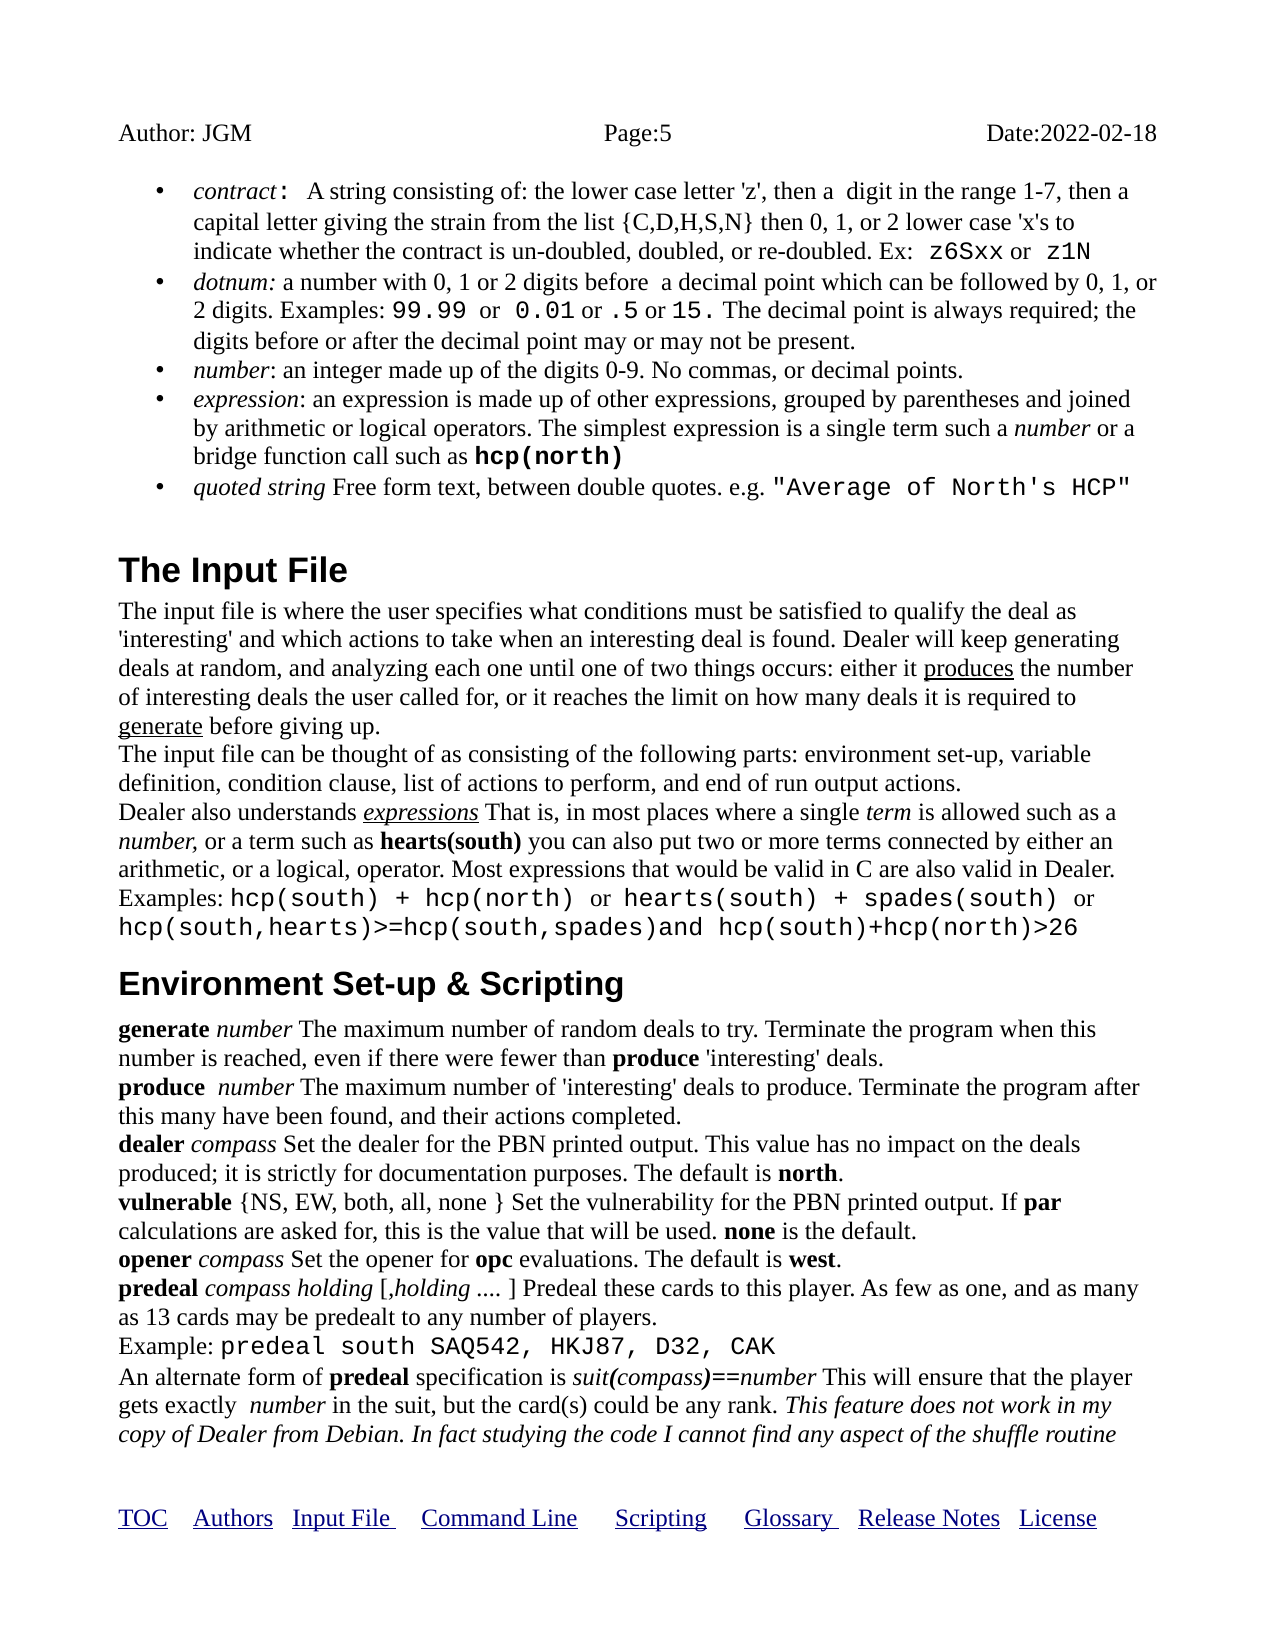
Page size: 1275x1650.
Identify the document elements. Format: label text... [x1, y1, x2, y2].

list contract: A string consisting of: the lower case letter 'z', then a digit in the range 1-7, then a capital letter giving the strain from the list {C,D,H,S,N} then 0, 1, or 2 lower case 'x's to indicate whether the contract is un-doubled, doubled, or re-doubled. Ex: z6Sxx or z1N [156, 176, 1157, 267]
text Dealer also understands expressions That is, in most places where a single term is allowed such as a number, or a term such as hearts(south) you can also put two or more terms connected by either an arithmetic, or a logical, operator. Most expressions that would be valid in C are also valid in Dealer. [118, 797, 1157, 883]
subtitle Environment Set-up & Scripting [118, 963, 1157, 1002]
text An alternate form of predeal specification is suit(compass)==number This will ensure that the player gets exactly number in the suit, but the card(s) could be any rank. This feature does not work in my copy of Dealer from Debian. In fact studying the code I cannot find any aspect of the shuffle routine [118, 1362, 1157, 1448]
text produce number The maximum number of 'interesting' deals to produce. Terminate the program after this many have been found, and their actions completed. [118, 1072, 1157, 1129]
text Example: predeal south SAQ542, HKJ87, D32, CAK [118, 1331, 1157, 1362]
text vulnerable {NS, EW, both, all, none } Set the vulnerability for the PBN printed output. If par calculations are asked for, this is the value that will be used. none is the default. [118, 1187, 1157, 1244]
text opener compass Set the opener for opc evaluations. The default is west. [118, 1244, 1157, 1273]
list quoted string Free form text, between double quotes. e.g. "Average of North's HCP" [156, 472, 1157, 503]
list number: an integer made up of the digits 0-9. No commas, or decimal points. [156, 355, 1157, 384]
list expression: an expression is made up of other expressions, grouped by parentheses and joined by arithmetic or logical operators. The simplest expression is a single term such a number or a bridge function call such as hcp(north) [156, 384, 1157, 472]
list dotnum: a number with 0, 1 or 2 digits before a decimal point which can be followed by 0, 1, or 2 digits. Examples: 99.99 or 0.01 or .5 or 15. The decimal point is always required; the digits before or after the decimal point may or may not be present. [156, 267, 1157, 355]
text Examples: hcp(south) + hcp(north) or hearts(south) + spades(south) or [118, 883, 1157, 914]
text The input file is where the user specifies what conditions must be satisfied to qualify the deal as 'interesting' and which actions to take when an interesting deal is found. Dealer will keep generating deals at random, and analyzing each one until one of two things occurs: either it produces the number of interesting deals the user called for, or it reaches the limit on how many deals it is required to generate before giving up. [118, 596, 1157, 739]
text hcp(south,hearts)>=hcp(south,spades)and hcp(south)+hcp(north)>26 [118, 914, 1157, 942]
text dealer compass Set the dealer for the PBN printed output. This value has no impact on the deals produced; it is strictly for documentation purposes. The default is north. [118, 1129, 1157, 1187]
text predeal compass holding [,holding .... ] Predeal these cards to this player. As few as one, and as many as 13 cards may be predealt to any number of players. [118, 1273, 1157, 1331]
subtitle The Input File [118, 549, 1157, 589]
text generate number The maximum number of random deals to try. Terminate the program when this number is reached, even if there were fewer than produce 'interesting' deals. [118, 1014, 1157, 1072]
text The input file can be thought of as consisting of the following parts: environment set-up, variable definition, condition clause, list of actions to perform, and end of run output actions. [118, 739, 1157, 797]
